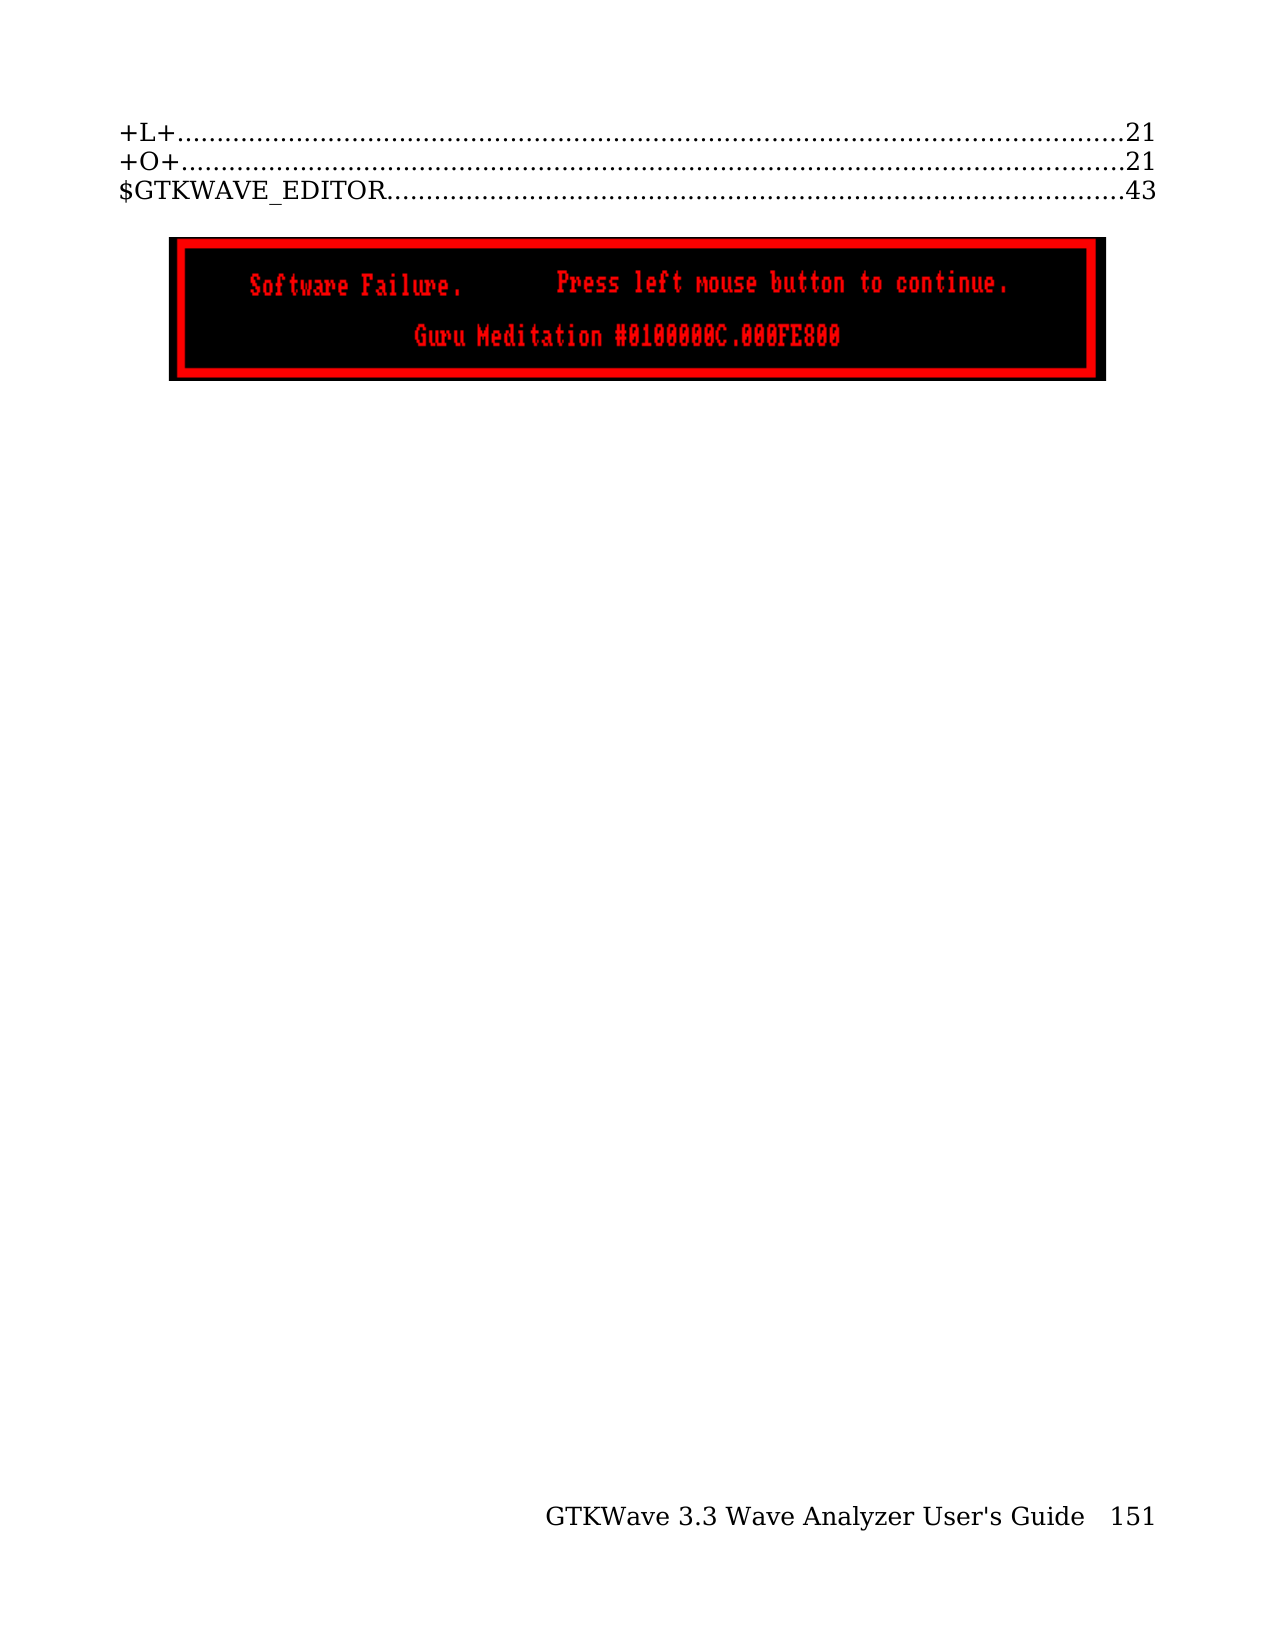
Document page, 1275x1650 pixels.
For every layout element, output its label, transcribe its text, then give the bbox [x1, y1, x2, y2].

text +L+ 21 [118, 118, 1157, 147]
text $GTKWAVE_EDITOR 43 [118, 176, 1157, 206]
text +O+ 21 [118, 147, 1157, 176]
picture [168, 237, 1107, 381]
